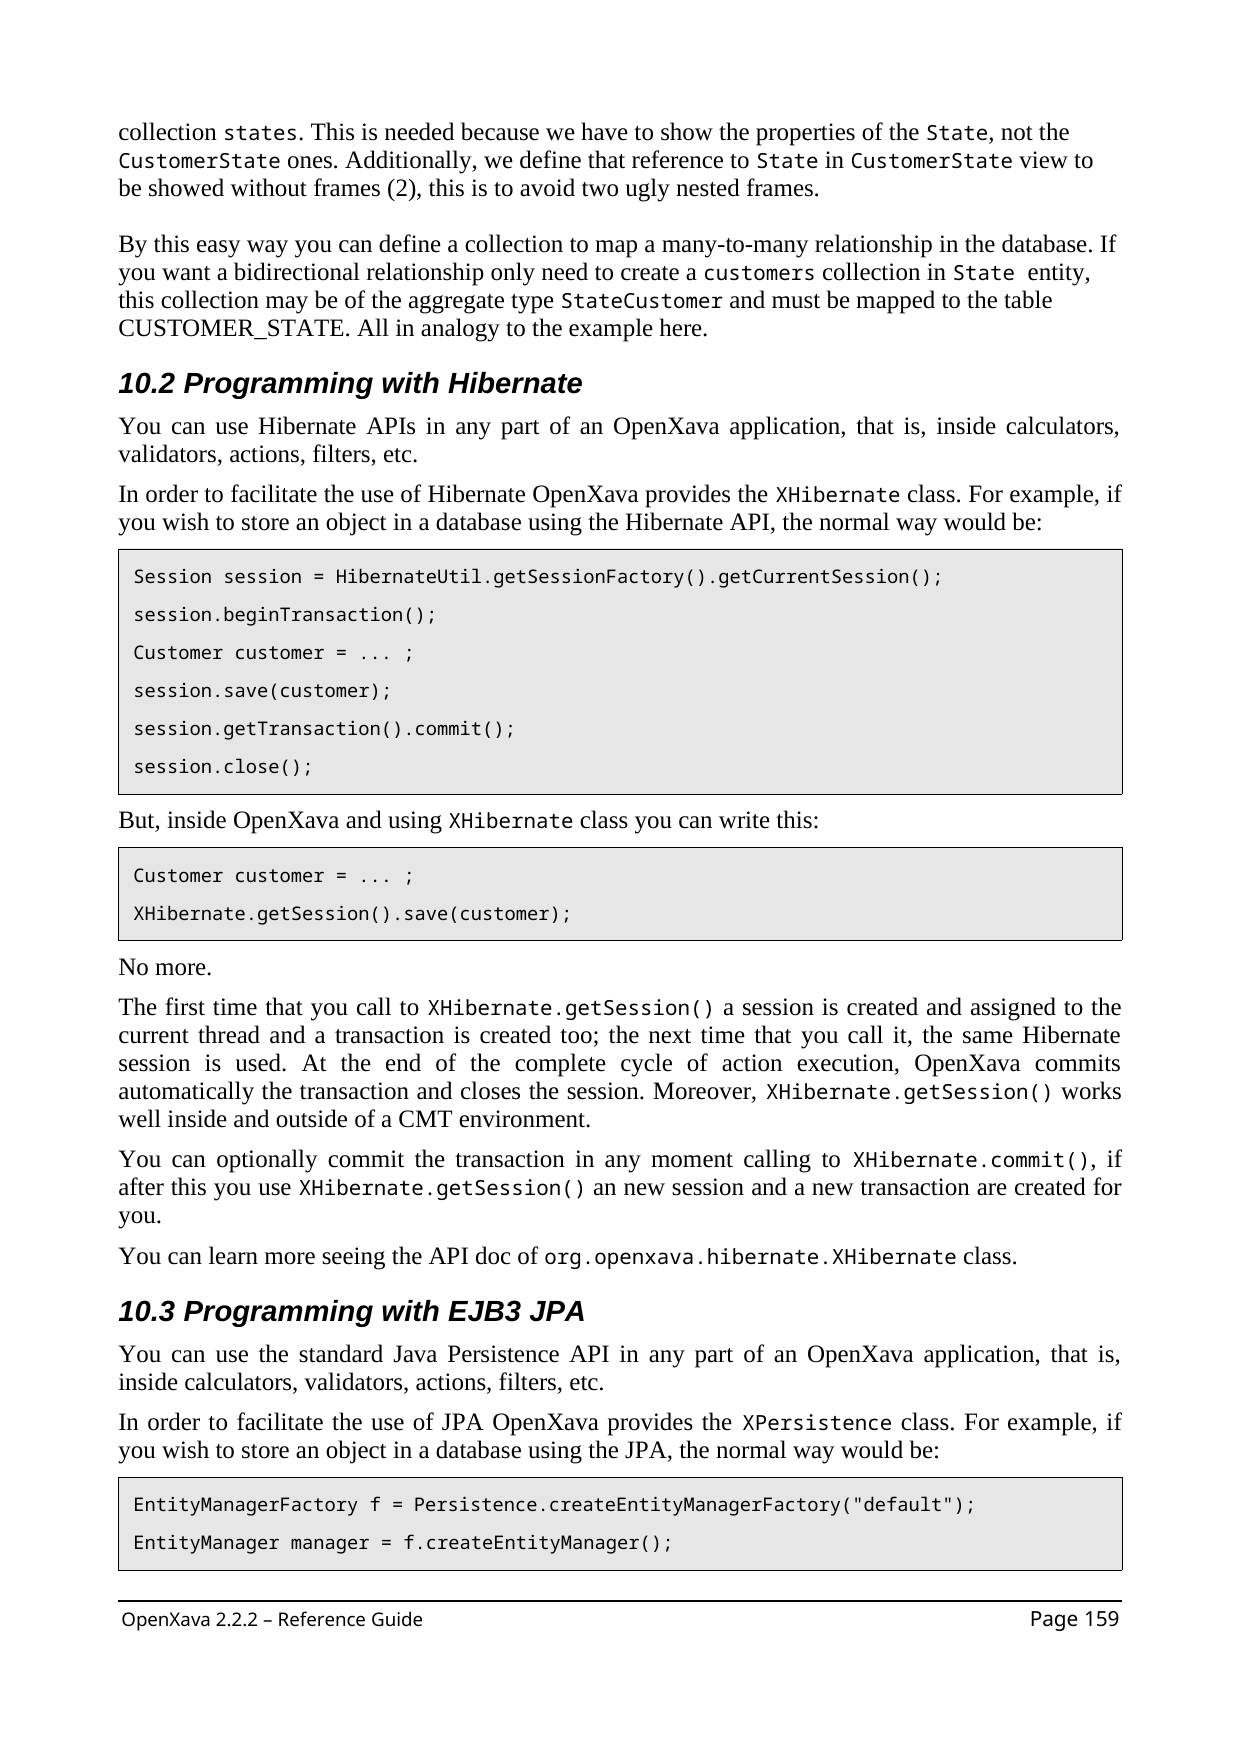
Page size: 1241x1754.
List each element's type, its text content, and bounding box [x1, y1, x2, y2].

text The first time that you call to XHibernate.getSession() a session is created and assigned to the current thread and a transaction is created too; the next time that you call it, the same Hibernate session is used. At the end of the complete cycle of action execution, OpenXava commits automatically the transaction and closes the session. Moreover, XHibernate.getSession() works well inside and outside of a CMT environment. [118, 993, 1122, 1133]
subtitle Programming with EJB3 JPA [118, 1295, 1122, 1328]
text Session session = HibernateUtil.getSessionFactory().getCurrentSession(); [119, 550, 1122, 586]
text In order to facilitate the use of Hibernate OpenXava provides the XHibernate class. For example, if you wish to store an object in a database using the Hibernate API, the normal way would be: [118, 480, 1122, 536]
text No more. [118, 953, 1122, 981]
text Customer customer = ... ; [119, 848, 1122, 885]
text You can optionally commit the transaction in any moment calling to XHibernate.commit(), if after this you use XHibernate.getSession() an new session and a new transaction are created for you. [118, 1145, 1122, 1229]
text In order to facilitate the use of JPA OpenXava provides the XPersistence class. For example, if you wish to store an object in a database using the JPA, the normal way would be: [118, 1408, 1122, 1464]
text EntityManager manager = f.createEntityManager(); [119, 1515, 1122, 1570]
text EntityManagerFactory f = Persistence.createEntityManagerFactory("default"); [119, 1478, 1122, 1515]
text You can use Hibernate APIs in any part of an OpenXava application, that is, inside calculators, validators, actions, filters, etc. [118, 412, 1122, 467]
text session.getTransaction().commit(); [119, 701, 1122, 738]
text You can use the standard Java Persistence API in any part of an OpenXava application, that is, inside calculators, validators, actions, filters, etc. [118, 1340, 1122, 1396]
text collection states. This is needed because we have to show the properties of the State, not the CustomerState ones. Additionally, we define that reference to State in CustomerState view to be showed without frames (2), this is to avoid two ugly nested frames. [118, 118, 1122, 202]
text session.beginTransaction(); [119, 586, 1122, 624]
text Customer customer = ... ; [119, 624, 1122, 662]
text session.close(); [119, 738, 1122, 794]
text You can learn more seeing the API doc of org.openxava.hibernate.XHibernate class. [118, 1242, 1122, 1270]
text XHibernate.getSession().save(customer); [119, 885, 1122, 940]
subtitle Programming with Hibernate [118, 367, 1122, 399]
text By this easy way you can define a collection to map a many-to-many relationship in the database. If you want a bidirectional relationship only need to create a customers collection in State entity, this collection may be of the aggregate type StateCustomer and must be mapped to the table CUSTOMER_STATE. All in analogy to the example here. [118, 230, 1122, 342]
text session.save(customer); [119, 662, 1122, 701]
text But, inside OpenXava and using XHibernate class you can write this: [118, 806, 1122, 834]
